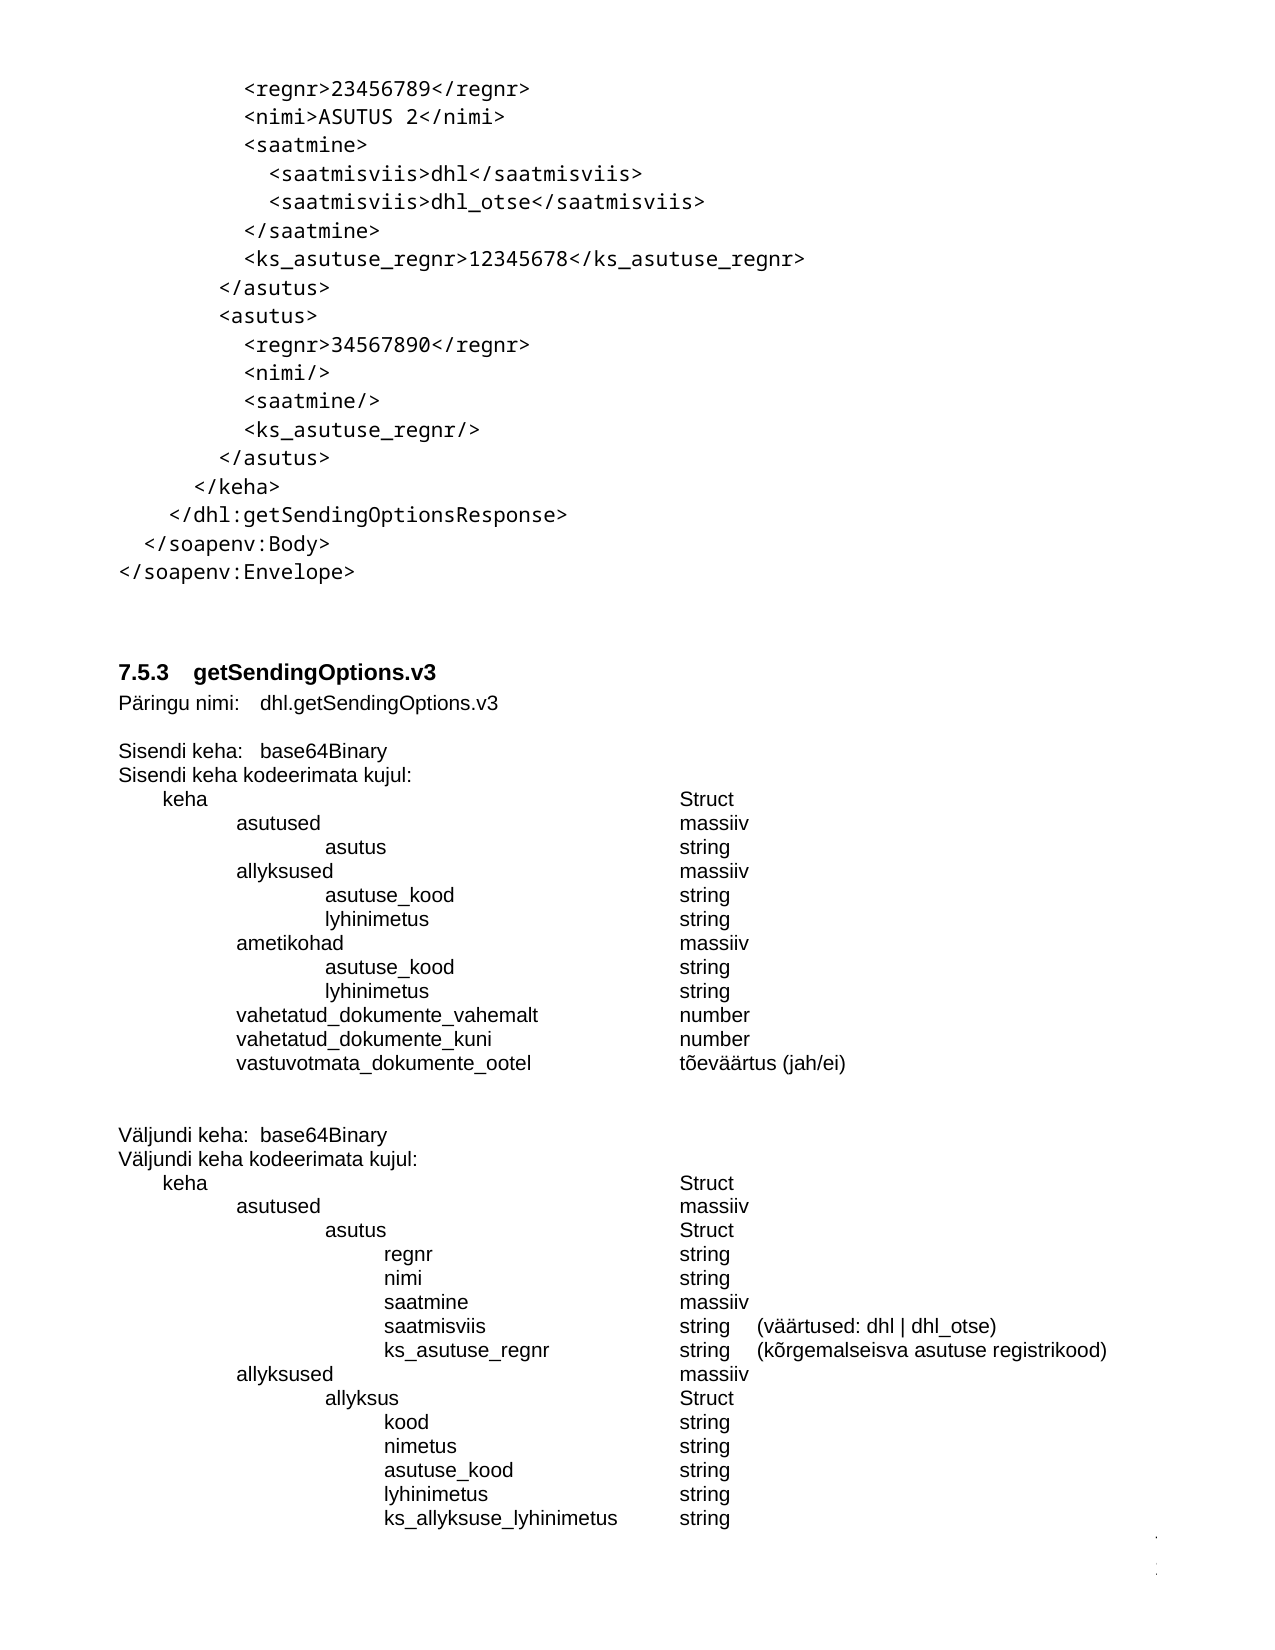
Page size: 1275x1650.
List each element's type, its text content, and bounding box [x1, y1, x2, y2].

text <nimi>ASUTUS 2</nimi> [118, 102, 1157, 131]
text <ks_asutuse_regnr/> [118, 415, 1157, 443]
text </saatmine> [118, 216, 1157, 244]
text keha Struct [118, 787, 1157, 811]
text </keha> [118, 472, 1157, 500]
text allyksus Struct [118, 1386, 1157, 1410]
text nimetus string [118, 1434, 1157, 1458]
text </asutus> [118, 273, 1157, 301]
text asutuse_kood string [118, 1458, 1157, 1482]
text Päringu nimi: dhl.getSendingOptions.v3 [118, 691, 1157, 715]
text lyhinimetus string [118, 979, 1157, 1003]
text Sisendi keha: base64Binary [118, 739, 1157, 763]
text nimi string [118, 1266, 1157, 1290]
text vahetatud_dokumente_kuni number [118, 1027, 1157, 1051]
text allyksused massiiv [118, 1362, 1157, 1386]
text lyhinimetus string [118, 1482, 1157, 1506]
text kood string [118, 1410, 1157, 1434]
text lyhinimetus string [118, 907, 1157, 931]
text <asutus> [118, 301, 1157, 330]
text Sisendi keha kodeerimata kujul: [118, 763, 1157, 787]
text ametikohad massiiv [118, 931, 1157, 955]
text regnr string [118, 1242, 1157, 1266]
text asutus Struct [118, 1218, 1157, 1242]
text <regnr>23456789</regnr> [118, 74, 1157, 102]
text vahetatud_dokumente_vahemalt number [118, 1003, 1157, 1027]
text <saatmisviis>dhl_otse</saatmisviis> [118, 187, 1157, 216]
text </asutus> [118, 443, 1157, 472]
text saatmine massiiv [118, 1290, 1157, 1314]
text ks_allyksuse_lyhinimetus string [118, 1506, 1157, 1530]
text <saatmine> [118, 131, 1157, 159]
subtitle getSendingOptions.v3 [118, 658, 1157, 685]
text <saatmisviis>dhl</saatmisviis> [118, 159, 1157, 187]
text Väljundi keha: base64Binary [118, 1122, 1157, 1146]
text allyksused massiiv [118, 859, 1157, 883]
text asutuse_kood string [118, 955, 1157, 979]
text asutused massiiv [118, 1194, 1157, 1218]
text Väljundi keha kodeerimata kujul: [118, 1146, 1157, 1170]
text <regnr>34567890</regnr> [118, 330, 1157, 358]
text <ks_asutuse_regnr>12345678</ks_asutuse_regnr> [118, 244, 1157, 273]
text saatmisviis string (väärtused: dhl | dhl_otse) [118, 1314, 1157, 1338]
text asutus string [118, 835, 1157, 859]
text keha Struct [118, 1170, 1157, 1194]
text asutused massiiv [118, 811, 1157, 835]
text ks_asutuse_regnr string (kõrgemalseisva asutuse registrikood) [118, 1338, 1157, 1362]
text <saatmine/> [118, 387, 1157, 415]
text <nimi/> [118, 358, 1157, 387]
text </soapenv:Body> [118, 529, 1157, 557]
text </soapenv:Envelope> [118, 557, 1157, 586]
text asutuse_kood string [118, 883, 1157, 907]
text vastuvotmata_dokumente_ootel tõeväärtus (jah/ei) [118, 1051, 1157, 1074]
text </dhl:getSendingOptionsResponse> [118, 500, 1157, 529]
